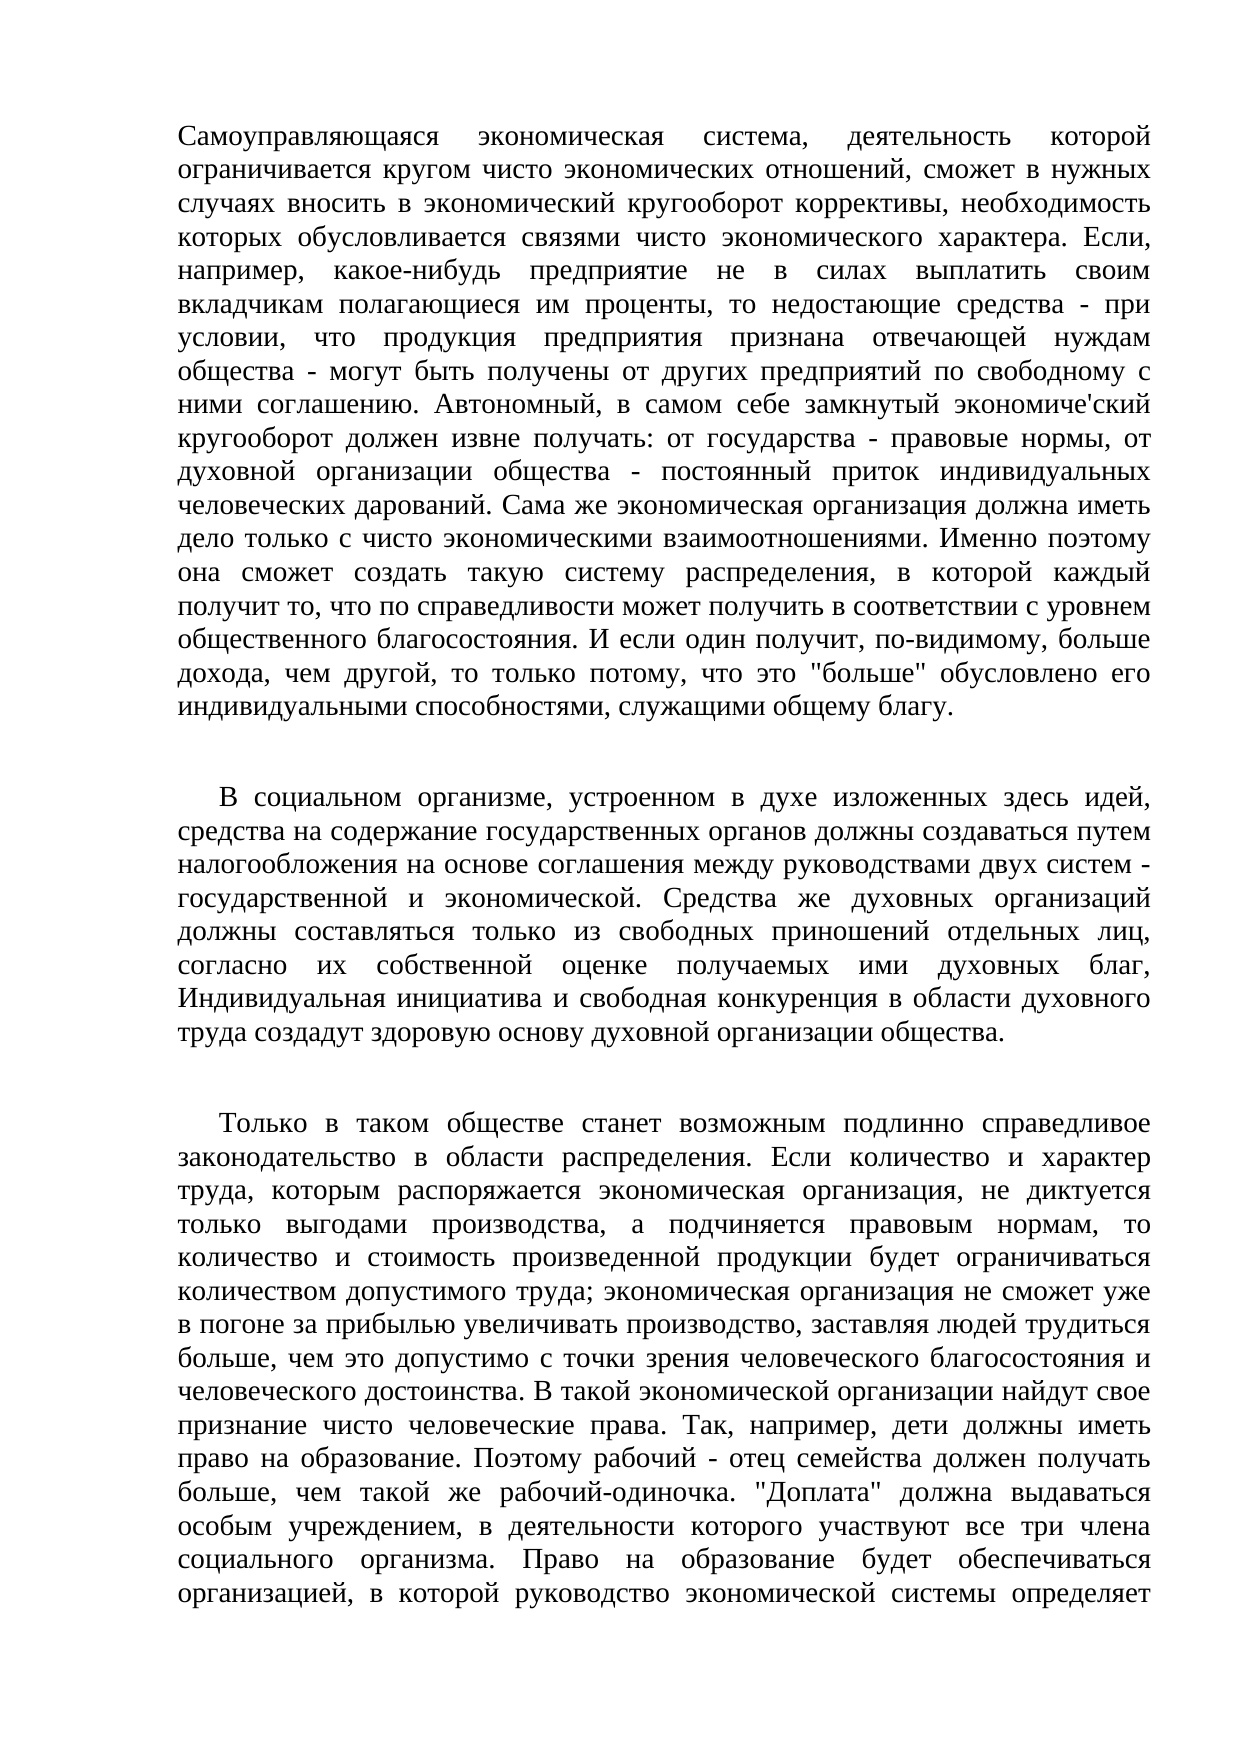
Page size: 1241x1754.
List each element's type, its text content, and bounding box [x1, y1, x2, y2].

text Самоуправляющаяся экономическая система, деятельность которой ограничивается кругом чисто экономических отношений, сможет в нужных случаях вносить в экономический кругооборот коррективы, необходимость которых обусловливается связями чисто экономического характера. Если, например, какое-нибудь предприятие не в силах выплатить своим вкладчикам полагающиеся им проценты, то недостающие средства - при условии, что продукция предприятия признана отвечающей нуждам общества - могут быть получены от других предприятий по свободному с ними соглашению. Автономный, в самом себе замкнутый экономиче'ский кругооборот должен извне получать: от государства - правовые нормы, от духовной организации общества - постоянный приток индивидуальных человеческих дарований. Сама же экономическая организация должна иметь дело только с чисто экономическими взаимоотношениями. Именно поэтому она сможет создать такую систему распределения, в которой каждый получит то, что по справедливости может получить в соответствии с уровнем общественного благосостояния. И если один получит, по-видимому, больше дохода, чем другой, то только потому, что это "больше" обусловлено его индивидуальными способностями, служащими общему благу. [177, 118, 1152, 722]
text В социальном организме, устроенном в духе изложенных здесь идей, средства на содержание государственных органов должны создаваться путем налогообложения на основе соглашения между руководствами двух систем - государственной и экономической. Средства же духовных организаций должны составляться только из свободных приношений отдельных лиц, согласно их собственной оценке получаемых ими духовных благ, Индивидуальная инициатива и свободная конкуренция в области духовного труда создадут здоровую основу духовной организации общества. [177, 779, 1152, 1048]
text Только в таком обществе станет возможным подлинно справедливое законодательство в области распределения. Если количество и характер труда, которым распоряжается экономическая организация, не диктуется только выгодами производства, а подчиняется правовым нормам, то количество и стоимость произведенной продукции будет ограничиваться количеством допустимого труда; экономическая организация не сможет уже в погоне за прибылью увеличивать производство, заставляя людей трудиться больше, чем это допустимо с точки зрения человеческого благосостояния и человеческого достоинства. В такой экономической организации найдут свое признание чисто человеческие права. Так, например, дети должны иметь право на образование. Поэтому рабочий - отец семейства должен получать больше, чем такой же рабочий-одиночка. "Доплата" должна выдаваться особым учреждением, в деятельности которого участвуют все три члена социального организма. Право на образование будет обеспечиваться организацией, в которой руководство экономической системы определяет [177, 1105, 1152, 1608]
